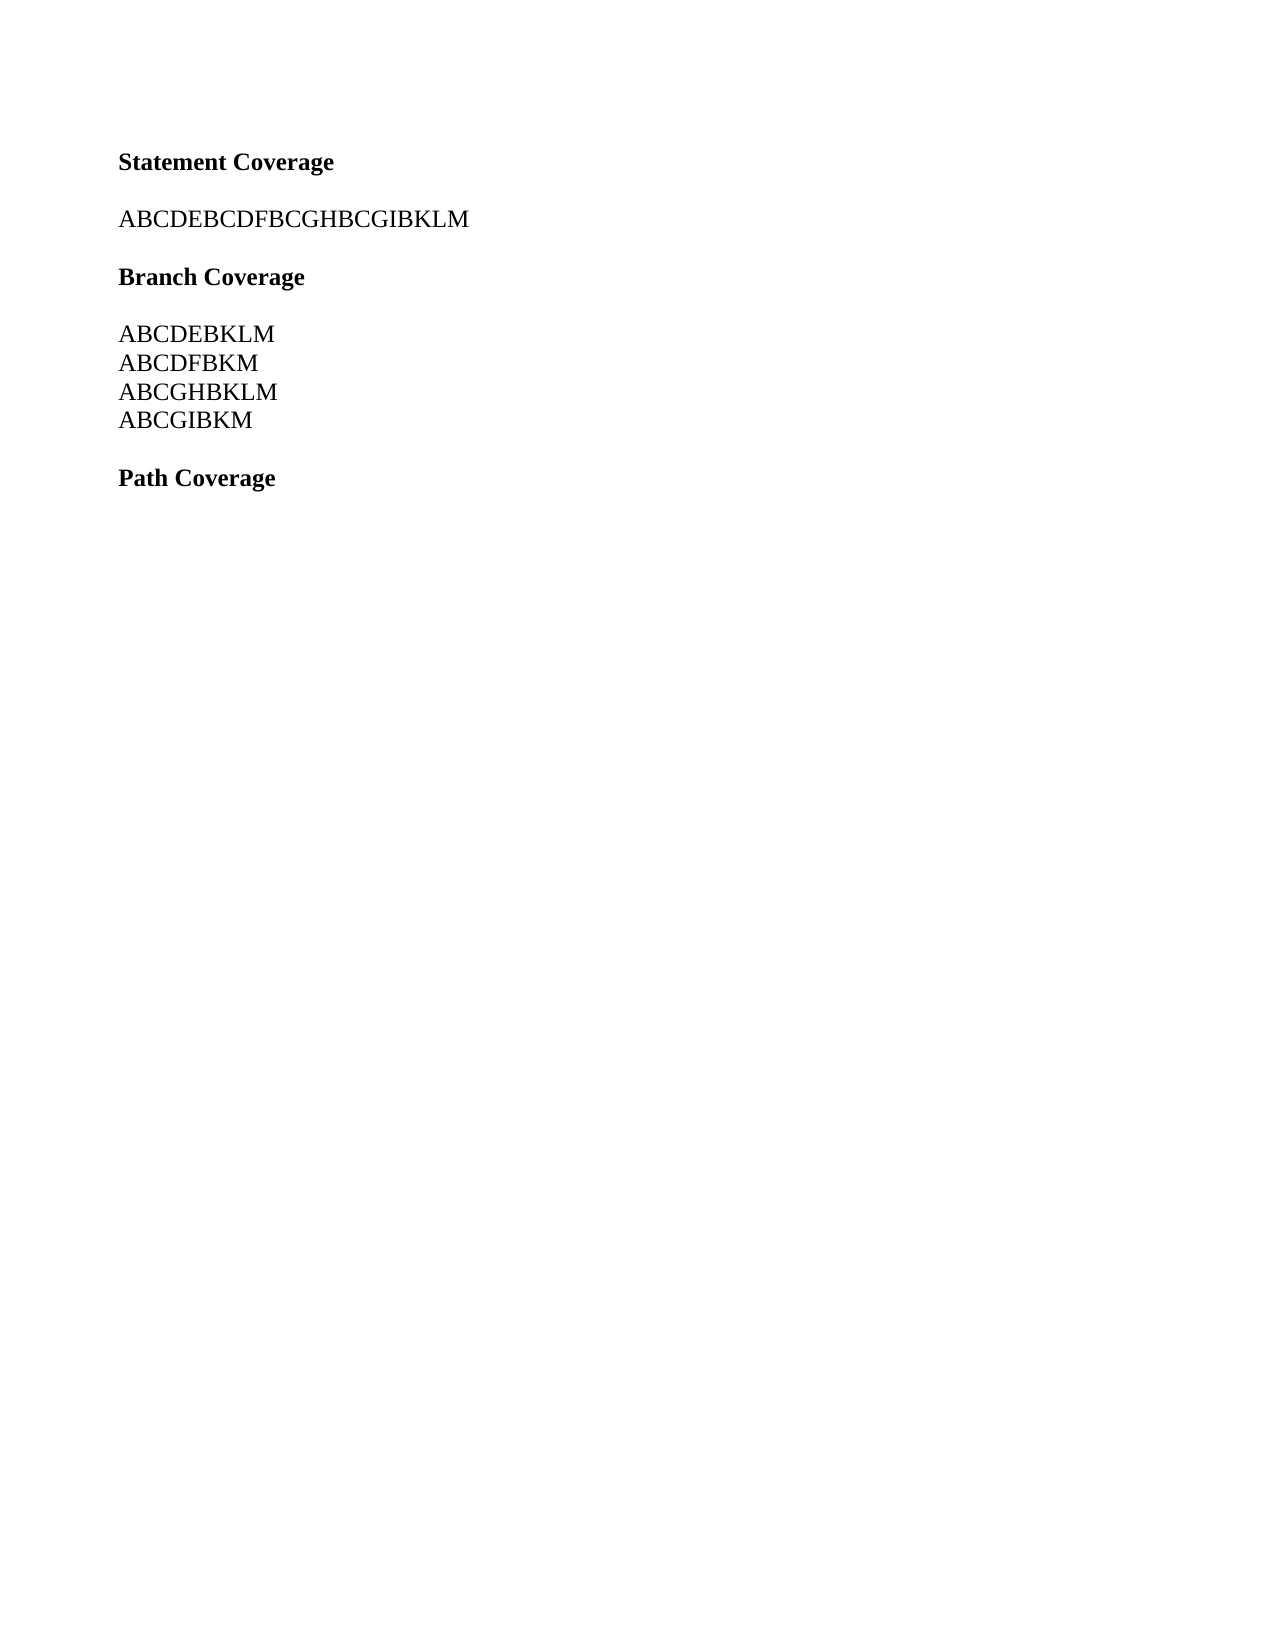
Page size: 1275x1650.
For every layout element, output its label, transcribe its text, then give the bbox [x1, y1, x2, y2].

text Statement Coverage [118, 147, 1157, 176]
text ABCDFBKM [118, 348, 1157, 377]
text ABCDEBCDFBCGHBCGIBKLM [118, 204, 1157, 233]
text Branch Coverage [118, 262, 1157, 291]
text ABCGHBKLM [118, 377, 1157, 406]
text ABCDEBKLM [118, 319, 1157, 348]
text Path Coverage [118, 463, 1157, 492]
text ABCGIBKM [118, 406, 1157, 434]
